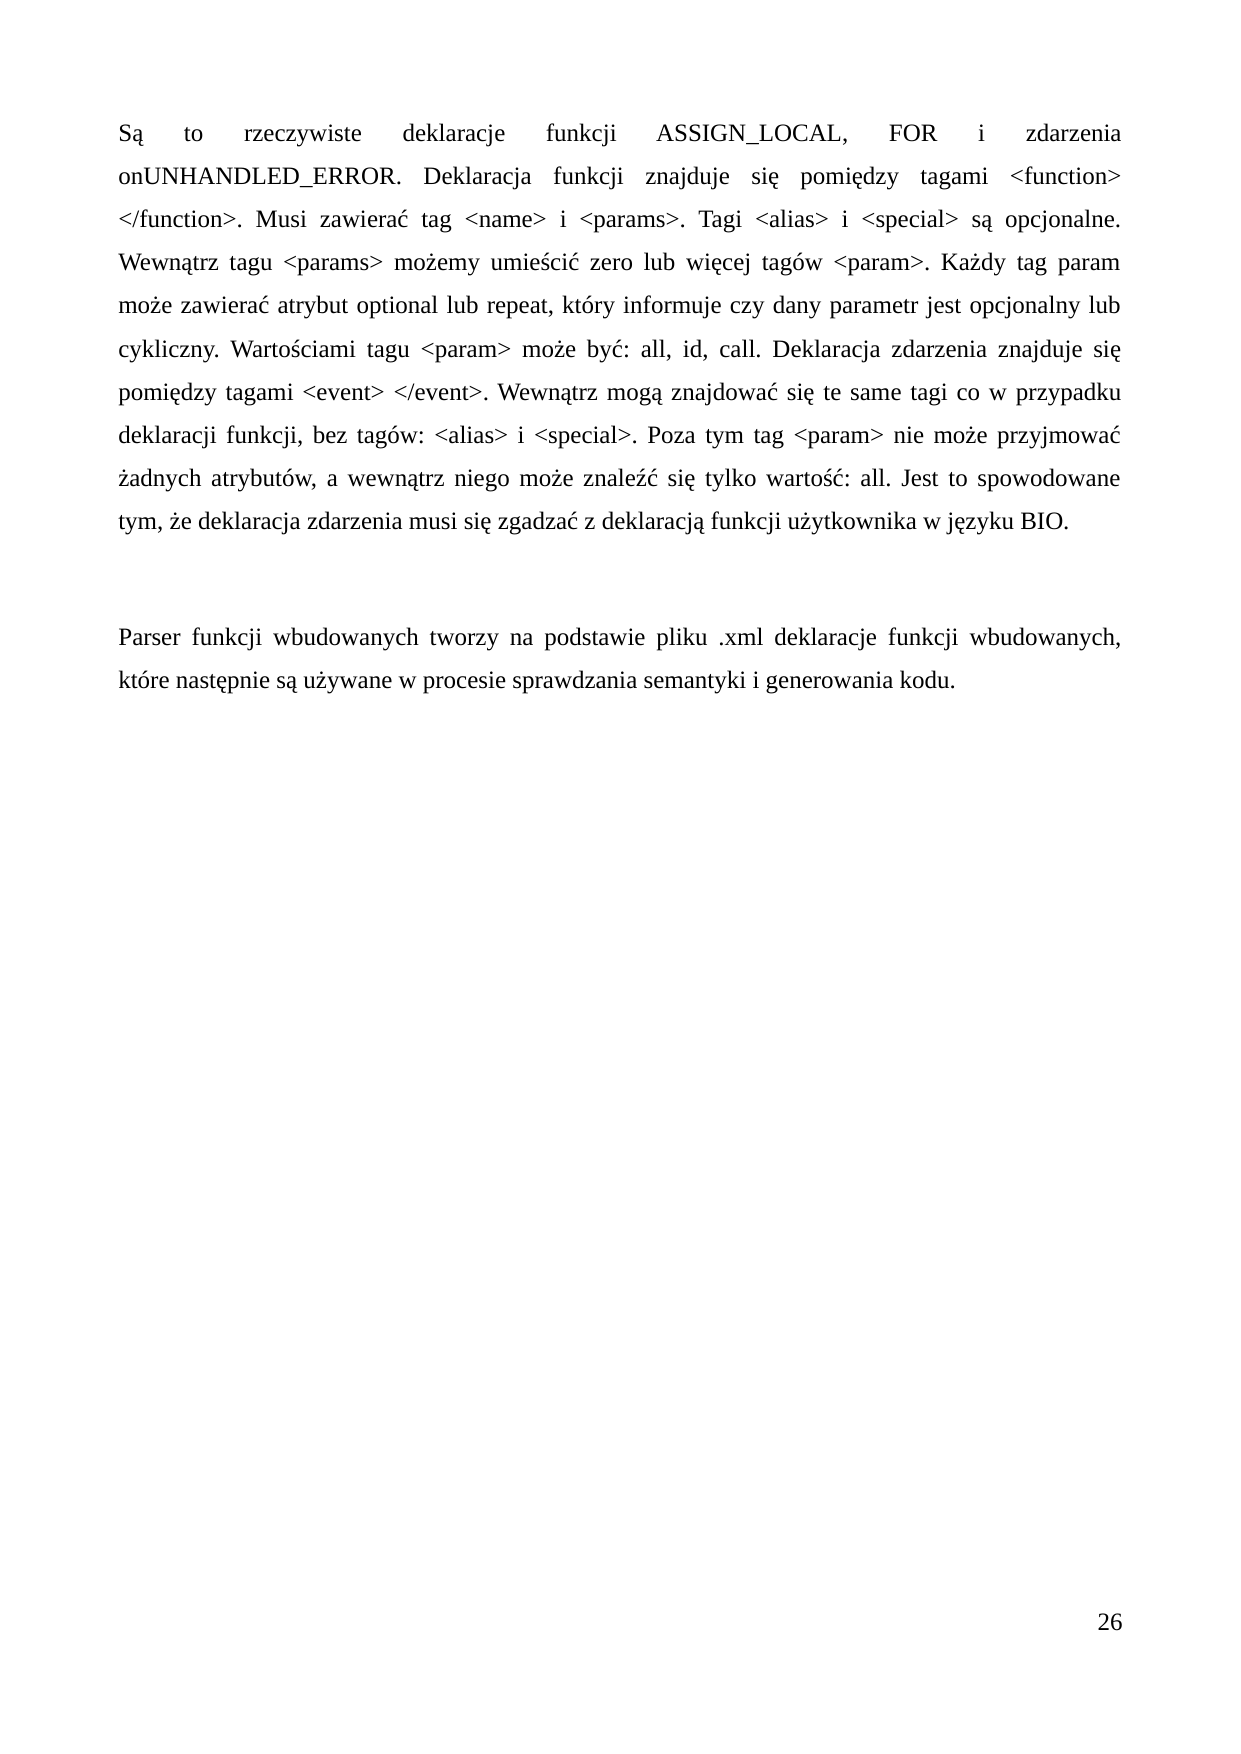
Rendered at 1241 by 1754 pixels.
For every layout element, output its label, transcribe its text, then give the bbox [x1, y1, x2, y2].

text Są to rzeczywiste deklaracje funkcji ASSIGN_LOCAL, FOR i zdarzenia onUNHANDLED_ERROR. Deklaracja funkcji znajduje się pomiędzy tagami <function> </function>. Musi zawierać tag <name> i <params>. Tagi <alias> i <special> są opcjonalne. Wewnątrz tagu <params> możemy umieścić zero lub więcej tagów <param>. Każdy tag param może zawierać atrybut optional lub repeat, który informuje czy dany parametr jest opcjonalny lub cykliczny. Wartościami tagu <param> może być: all, id, call. Deklaracja zdarzenia znajduje się pomiędzy tagami <event> </event>. Wewnątrz mogą znajdować się te same tagi co w przypadku deklaracji funkcji, bez tagów: <alias> i <special>. Poza tym tag <param> nie może przyjmować żadnych atrybutów, a wewnątrz niego może znaleźć się tylko wartość: all. Jest to spowodowane tym, że deklaracja zdarzenia musi się zgadzać z deklaracją funkcji użytkownika w języku BIO. [118, 118, 1122, 535]
text Parser funkcji wbudowanych tworzy na podstawie pliku .xml deklaracje funkcji wbudowanych, które następnie są używane w procesie sprawdzania semantyki i generowania kodu. [118, 622, 1122, 693]
